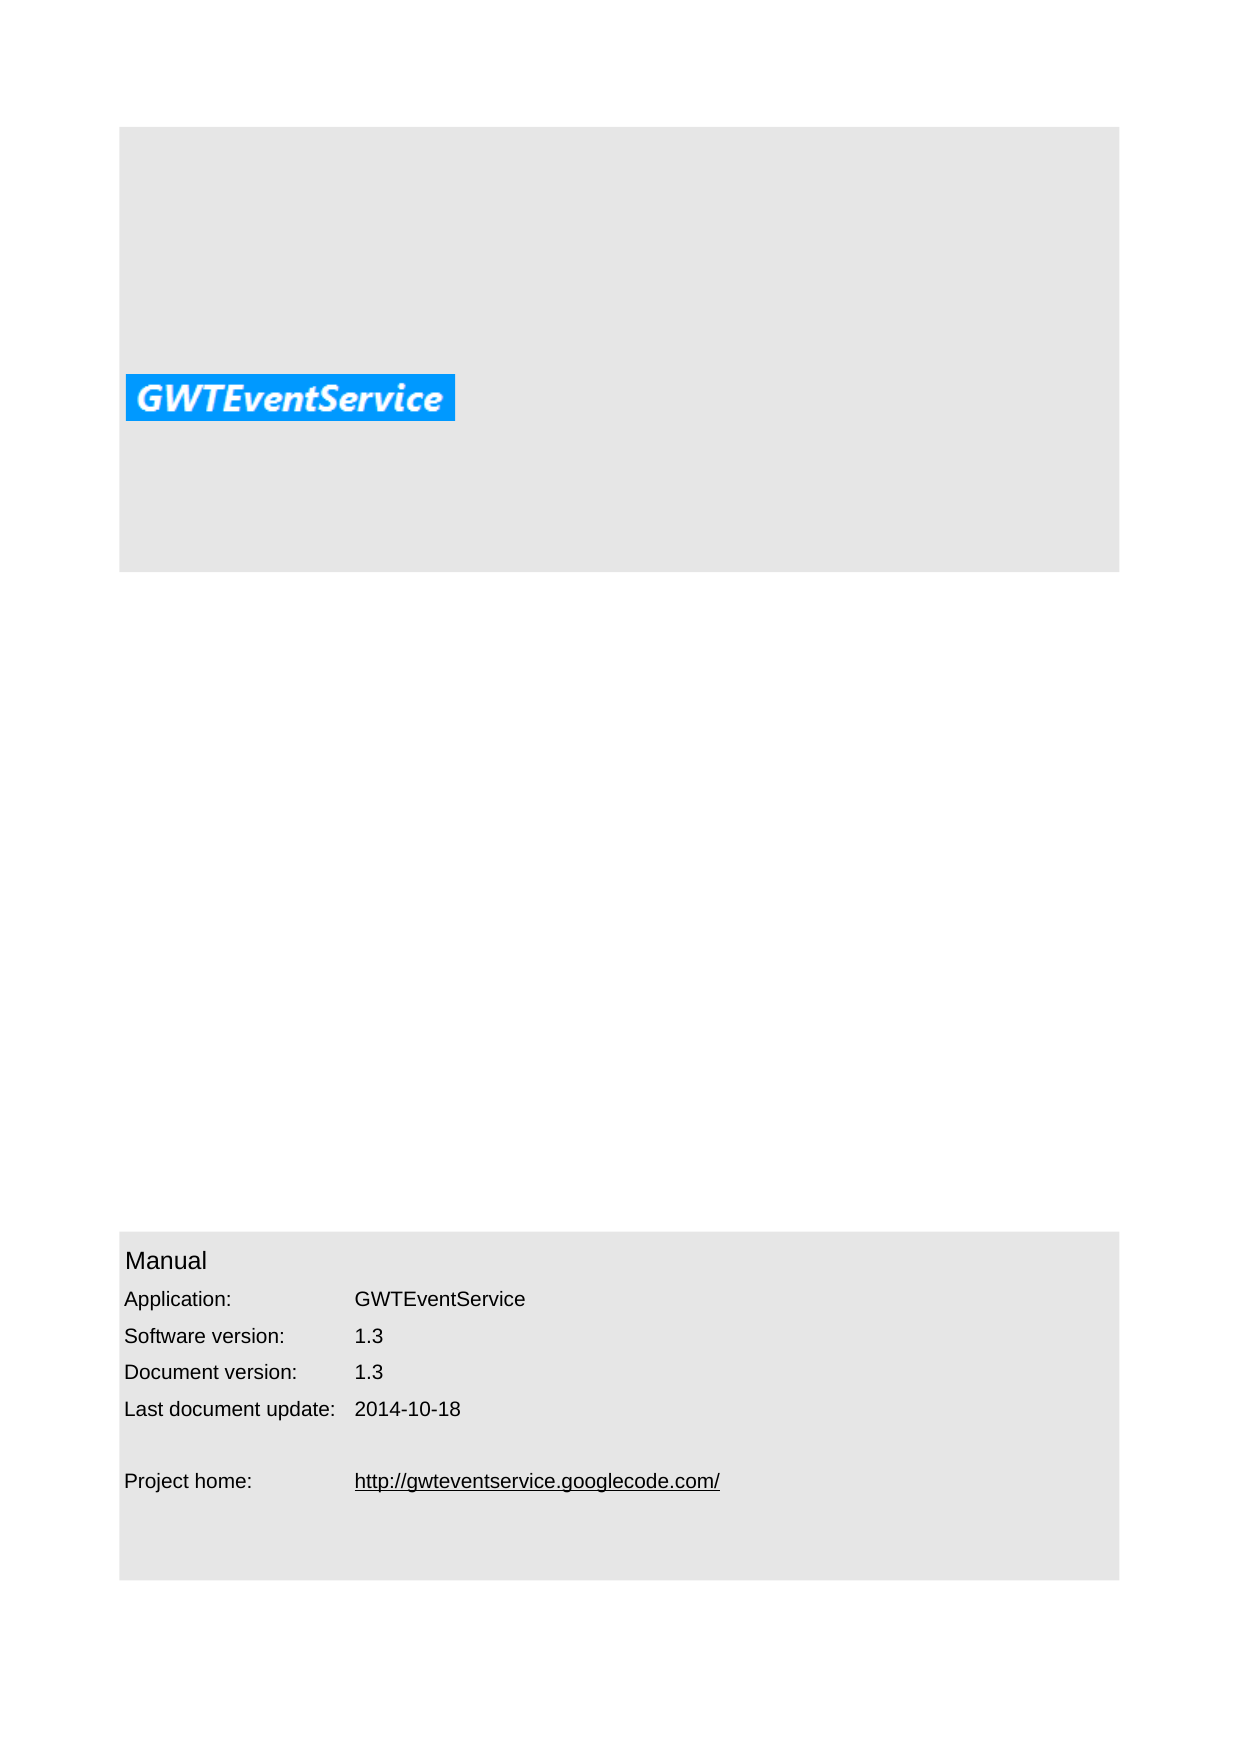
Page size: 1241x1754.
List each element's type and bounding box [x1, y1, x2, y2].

picture [125, 374, 456, 421]
